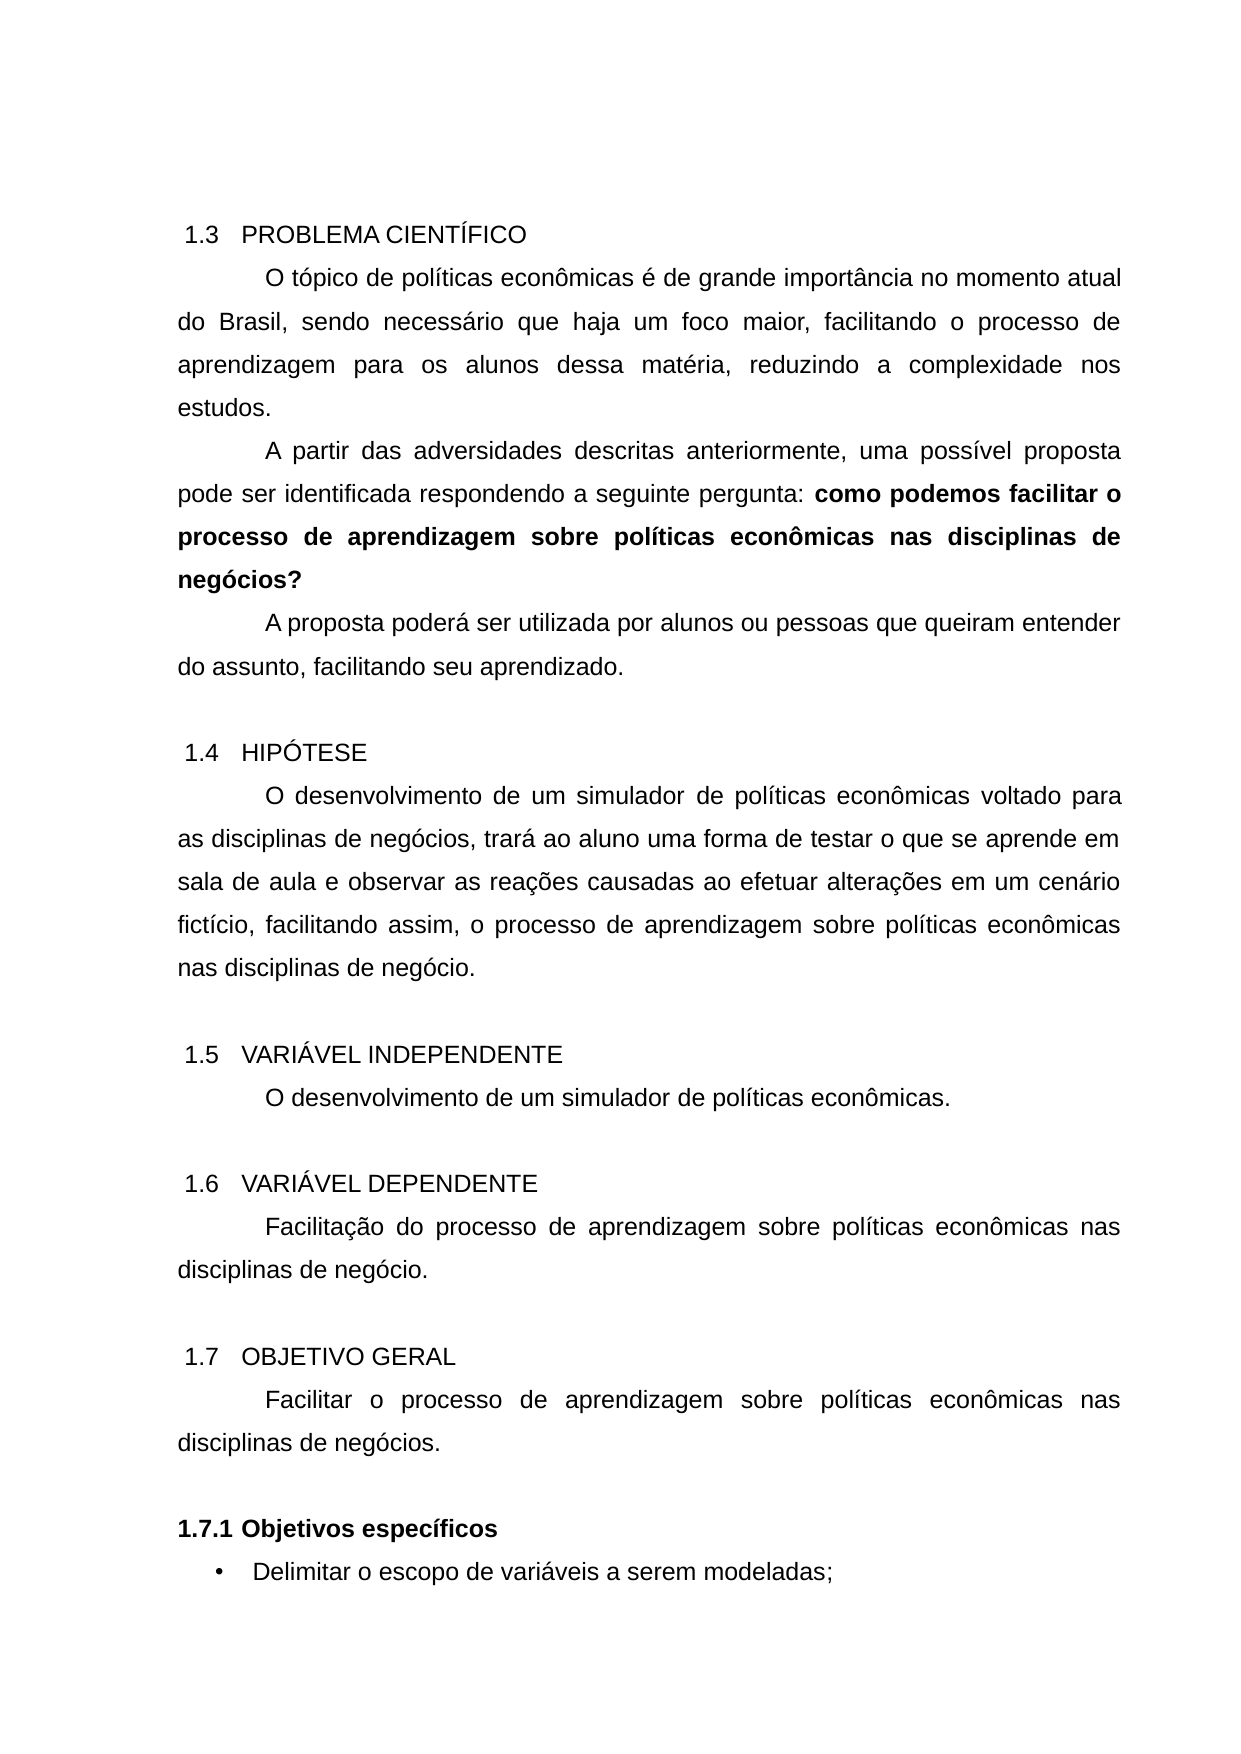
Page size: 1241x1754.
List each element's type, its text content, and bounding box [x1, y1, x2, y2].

subtitle Variável independente [177, 1040, 1122, 1068]
list Delimitar o escopo de variáveis a serem modeladas; [215, 1557, 1122, 1586]
text Facilitar o processo de aprendizagem sobre políticas econômicas nas disciplinas de negócios. [177, 1385, 1122, 1457]
text A proposta poderá ser utilizada por alunos ou pessoas que queiram entender do assunto, facilitando seu aprendizado. [177, 608, 1122, 680]
text Facilitação do processo de aprendizagem sobre políticas econômicas nas disciplinas de negócio. [177, 1212, 1122, 1284]
text O desenvolvimento de um simulador de políticas econômicas voltado para as disciplinas de negócios, trará ao aluno uma forma de testar o que se aprende em sala de aula e observar as reações causadas ao efetuar alterações em um cenário fictício, facilitando assim, o processo de aprendizagem sobre políticas econômicas nas disciplinas de negócio. [177, 781, 1122, 982]
subtitle Objetivo geral [177, 1342, 1122, 1370]
text O desenvolvimento de um simulador de políticas econômicas. [177, 1083, 1122, 1112]
text O tópico de políticas econômicas é de grande importância no momento atual do Brasil, sendo necessário que haja um foco maior, facilitando o processo de aprendizagem para os alunos dessa matéria, reduzindo a complexidade nos estudos. [177, 263, 1122, 422]
subtitle Objetivos específicos [177, 1514, 1122, 1543]
subtitle Hipótese [177, 738, 1122, 767]
subtitle Problema científico [177, 220, 1122, 249]
subtitle Variável dependente [177, 1169, 1122, 1198]
text A partir das adversidades descritas anteriormente, uma possível proposta pode ser identificada respondendo a seguinte pergunta: como podemos facilitar o processo de aprendizagem sobre políticas econômicas nas disciplinas de negócios? [177, 436, 1122, 594]
